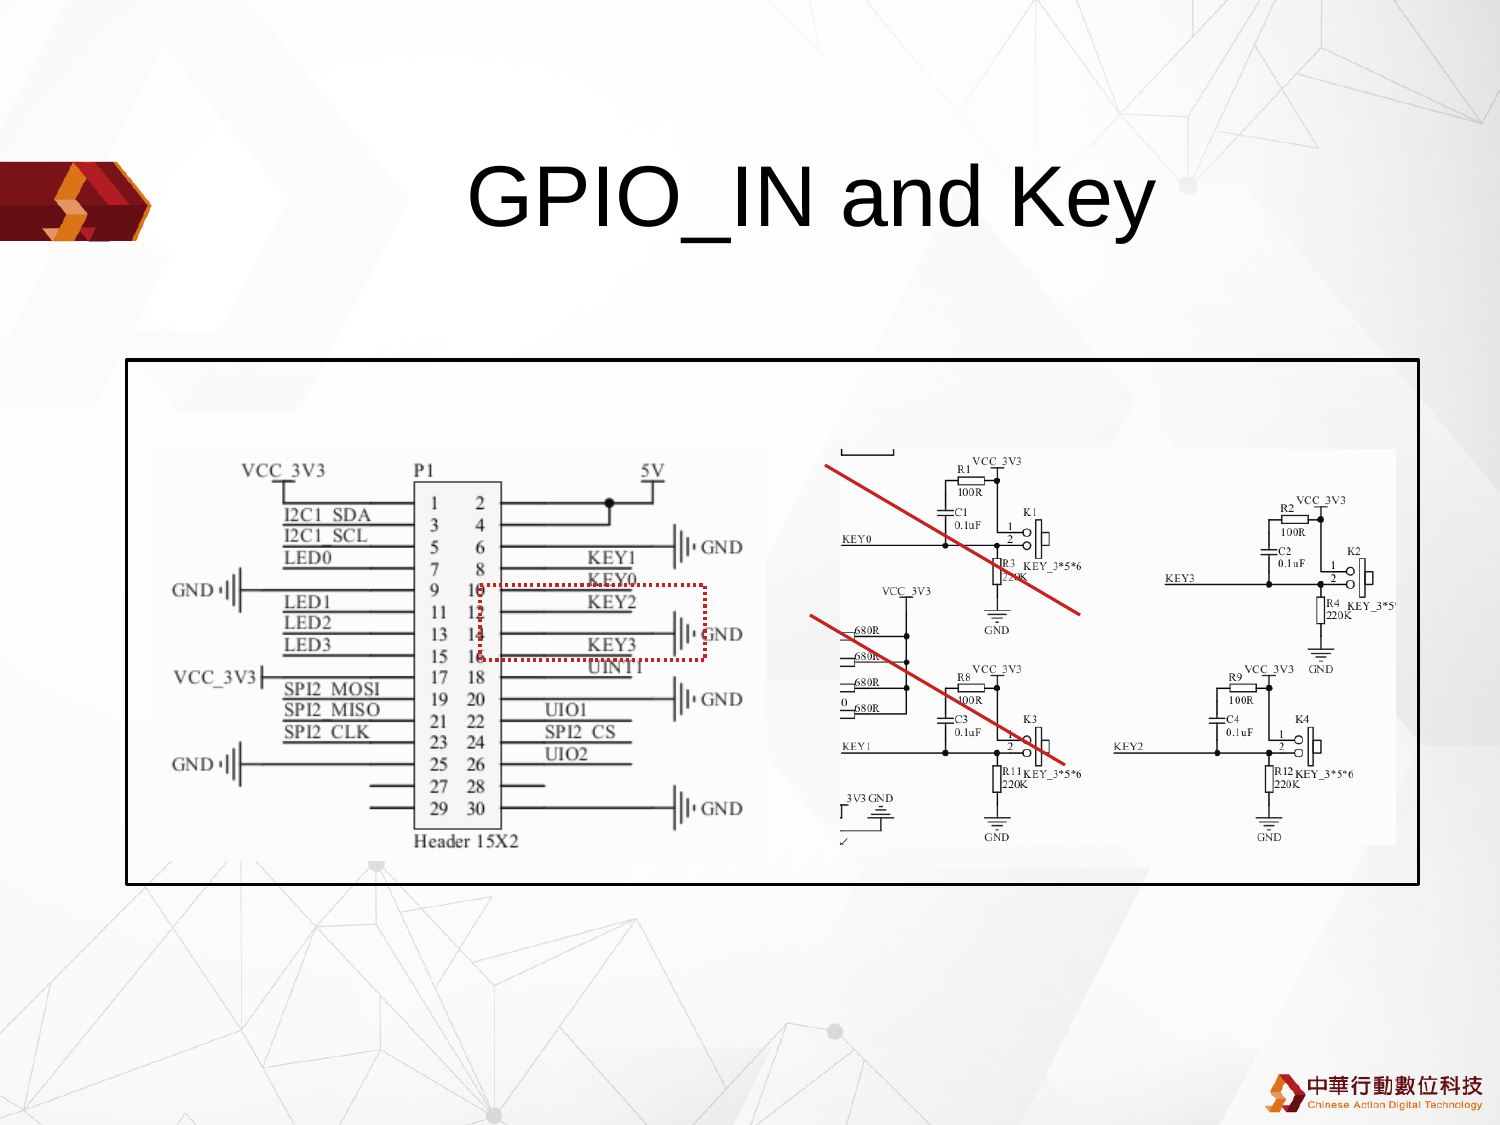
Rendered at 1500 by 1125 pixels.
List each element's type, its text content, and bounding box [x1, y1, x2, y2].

picture [150, 449, 766, 861]
list [118, 319, 1500, 1040]
picture [840, 449, 1396, 845]
title GPIO_IN and Key [118, 112, 1500, 281]
picture [0, 0, 1500, 1125]
